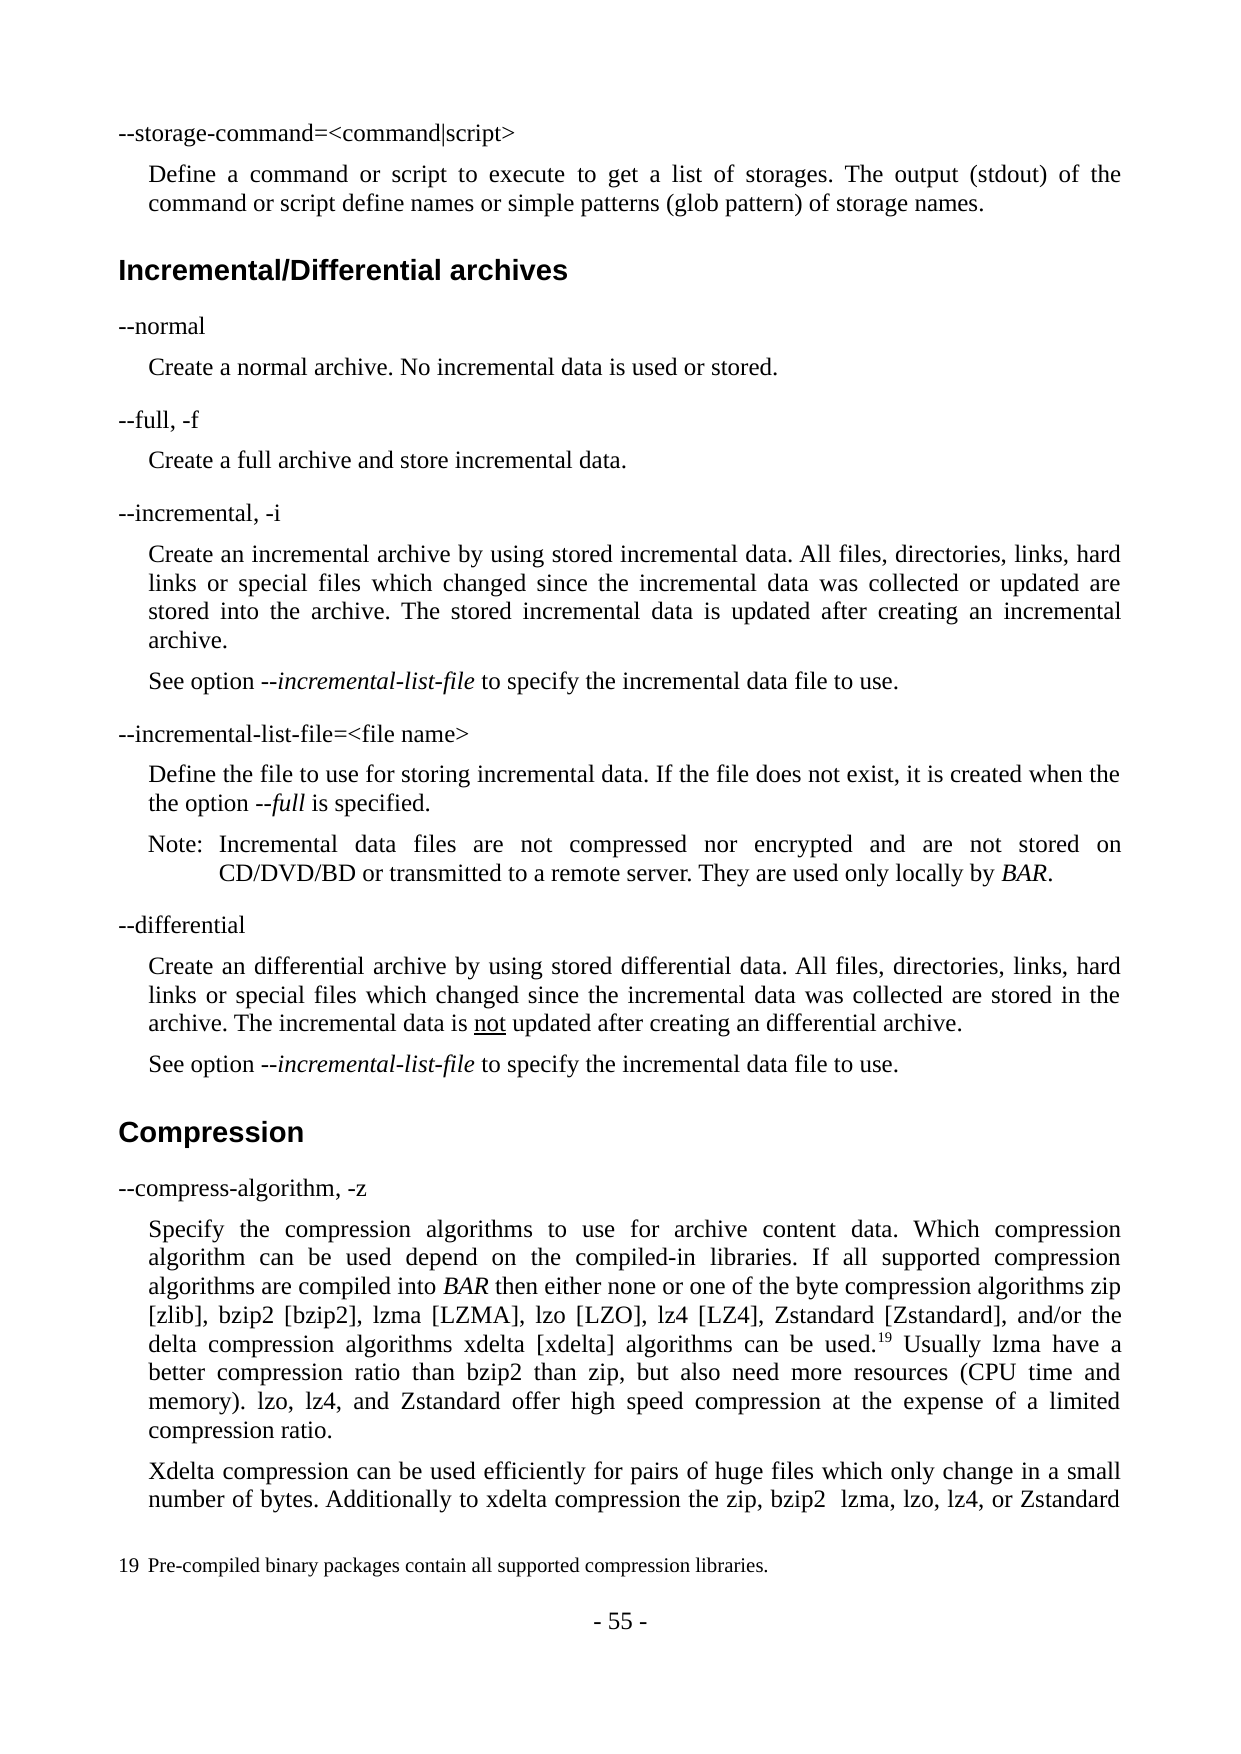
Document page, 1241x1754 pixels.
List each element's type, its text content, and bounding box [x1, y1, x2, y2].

title --normal [118, 311, 1122, 340]
title --incremental, -i [118, 498, 1122, 527]
text Create an incremental archive by using stored incremental data. All files, directories, links, hard links or special files which changed since the incremental data was collected or updated are stored into the archive. The stored incremental data is updated after creating an incremental archive. [148, 539, 1122, 654]
text Note: Incremental data files are not compressed nor encrypted and are not stored on CD/DVD/BD or transmitted to a remote server. They are used only locally by BAR. [148, 829, 1122, 886]
text Pre-compiled binary packages contain all supported compression libraries. [118, 1553, 1122, 1577]
title --storage-command=<command|script> [118, 118, 1122, 147]
text Define the file to use for storing incremental data. If the file does not exist, it is created when the the option --full is specified. [148, 759, 1122, 817]
text See option --incremental-list-file to specify the incremental data file to use. [148, 1049, 1122, 1078]
text Create an differential archive by using stored differential data. All files, directories, links, hard links or special files which changed since the incremental data was collected are stored in the archive. The incremental data is not updated after creating an differential archive. [148, 951, 1122, 1037]
text Xdelta compression can be used efficiently for pairs of huge files which only change in a small number of bytes. Additionally to xdelta compression the zip, bzip2 lzma, lzo, lz4, or Zstandard [148, 1456, 1122, 1513]
text Define a command or script to execute to get a list of storages. The output (stdout) of the command or script define names or simple patterns (glob pattern) of storage names. [148, 159, 1122, 216]
title --incremental-list-file=<file name> [118, 719, 1122, 747]
subtitle Compression [118, 1115, 1122, 1148]
text See option --incremental-list-file to specify the incremental data file to use. [148, 666, 1122, 695]
subtitle Incremental/Differential archives [118, 253, 1122, 287]
title --full, -f [118, 405, 1122, 433]
title --differential [118, 910, 1122, 939]
text Create a normal archive. No incremental data is used or stored. [148, 352, 1122, 381]
text Create a full archive and store incremental data. [148, 446, 1122, 474]
text Specify the compression algorithms to use for archive content data. Which compression algorithm can be used depend on the compiled-in libraries. If all supported compression algorithms are compiled into BAR then either none or one of the byte compression algorithms zip [zlib], bzip2 [bzip2], lzma [LZMA], lzo [LZO], lz4 [LZ4], Zstandard [Zstandard], and/or the delta compression algorithms xdelta [xdelta] algorithms can be used. Usually lzma have a better compression ratio than bzip2 than zip, but also need more resources (CPU time and memory). lzo, lz4, and Zstandard offer high speed compression at the expense of a limited compression ratio. [148, 1214, 1122, 1444]
title --compress-algorithm, -z [118, 1173, 1122, 1202]
